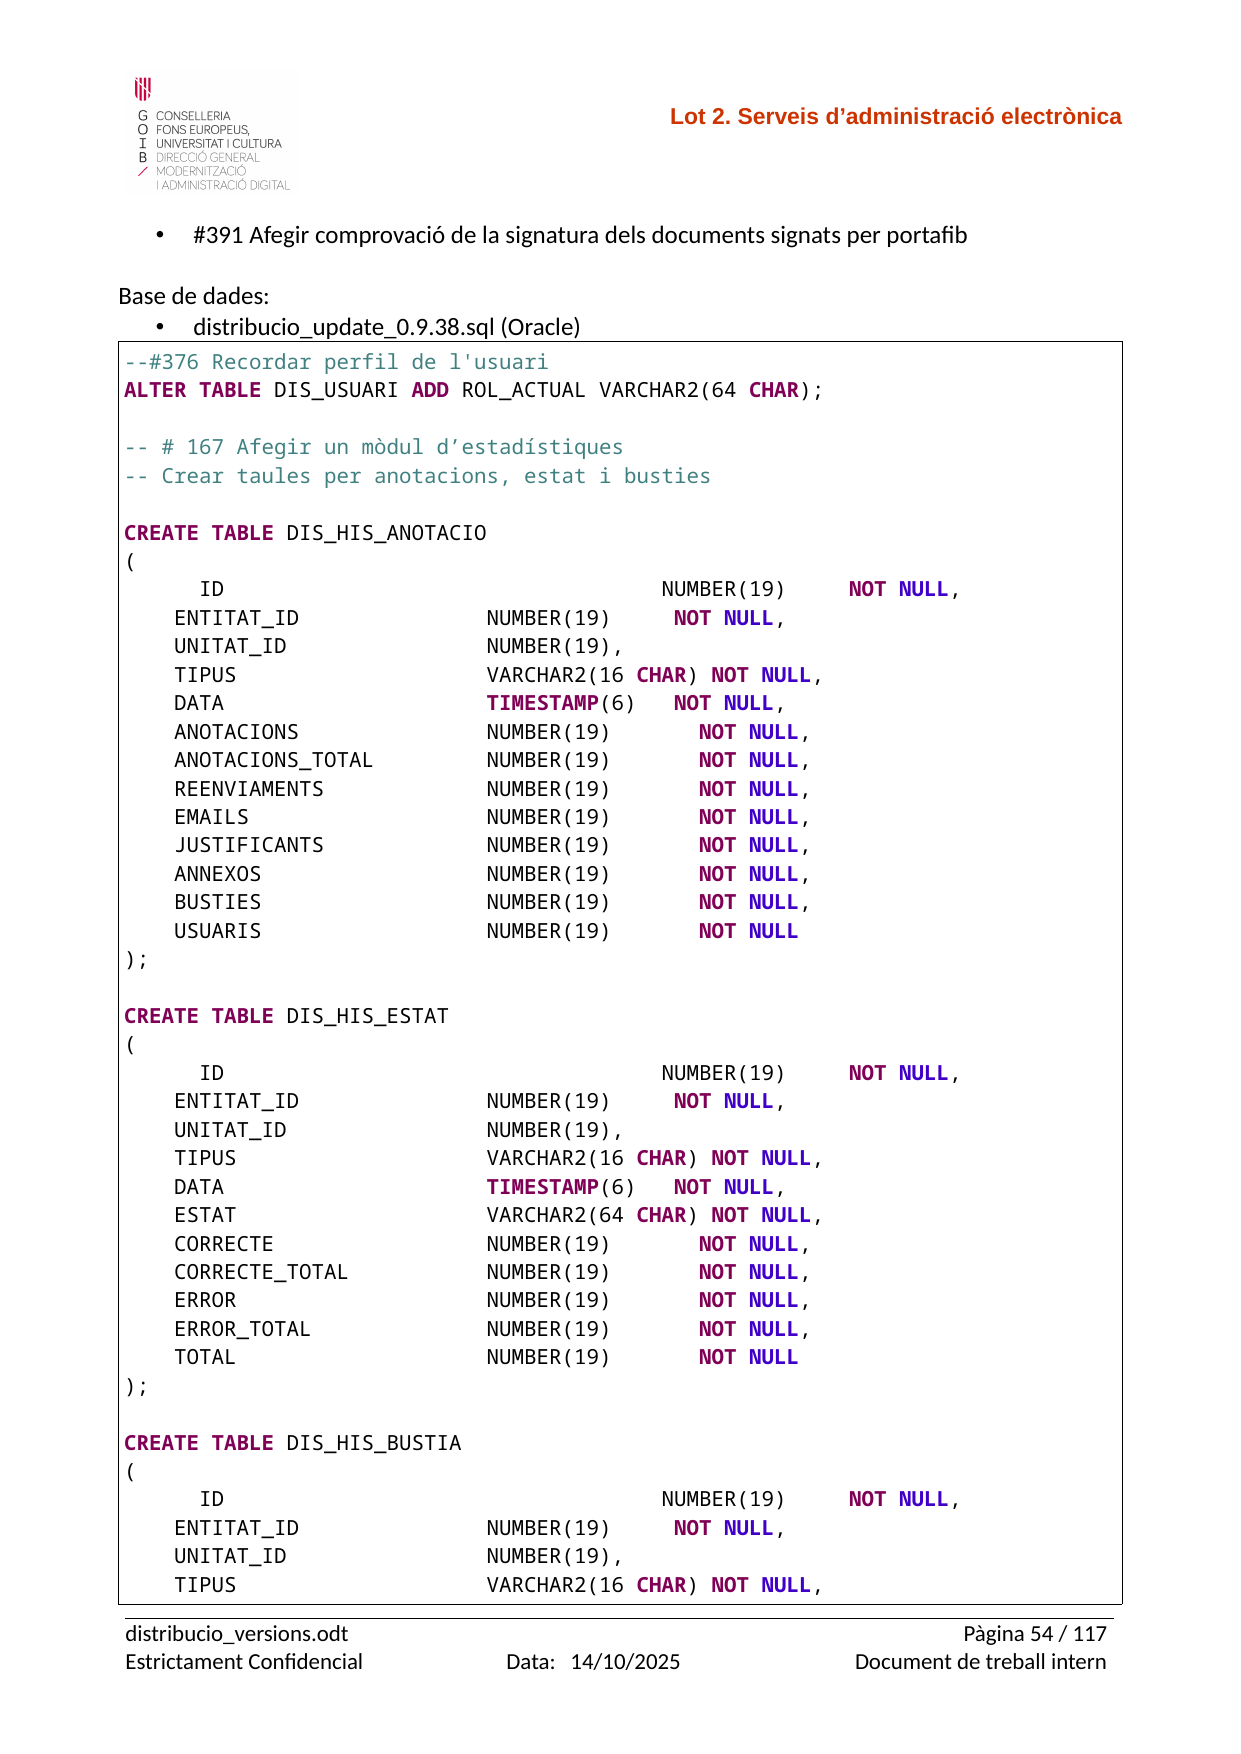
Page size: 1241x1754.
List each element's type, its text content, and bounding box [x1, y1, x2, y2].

table_header --#376 Recordar perfil de l'usuari ALTER TABLE DIS_USUARI ADD ROL_ACTUAL VARCHAR2(64 CHAR); -- # 167 Afegir un mòdul d’estadístiques -- Crear taules per anotacions, estat i busties CREATE TABLE DIS_HIS_ANOTACIO ( ID NUMBER(19) NOT NULL, ENTITAT_ID NUMBER(19) NOT NULL, UNITAT_ID NUMBER(19), TIPUS VARCHAR2(16 CHAR) NOT NULL, DATA TIMESTAMP(6) NOT NULL, ANOTACIONS NUMBER(19) NOT NULL, ANOTACIONS_TOTAL NUMBER(19) NOT NULL, REENVIAMENTS NUMBER(19) NOT NULL, EMAILS NUMBER(19) NOT NULL, JUSTIFICANTS NUMBER(19) NOT NULL, ANNEXOS NUMBER(19) NOT NULL, BUSTIES NUMBER(19) NOT NULL, USUARIS NUMBER(19) NOT NULL ); CREATE TABLE DIS_HIS_ESTAT ( ID NUMBER(19) NOT NULL, ENTITAT_ID NUMBER(19) NOT NULL, UNITAT_ID NUMBER(19), TIPUS VARCHAR2(16 CHAR) NOT NULL, DATA TIMESTAMP(6) NOT NULL, ESTAT VARCHAR2(64 CHAR) NOT NULL, CORRECTE NUMBER(19) NOT NULL, CORRECTE_TOTAL NUMBER(19) NOT NULL, ERROR NUMBER(19) NOT NULL, ERROR_TOTAL NUMBER(19) NOT NULL, TOTAL NUMBER(19) NOT NULL ); CREATE TABLE DIS_HIS_BUSTIA ( ID NUMBER(19) NOT NULL, ENTITAT_ID NUMBER(19) NOT NULL, UNITAT_ID NUMBER(19), TIPUS VARCHAR2(16 CHAR) NOT NULL, [119, 342, 1122, 1604]
list distribucio_update_0.9.38.sql (Oracle) [156, 311, 1122, 341]
text Base de dades: [118, 280, 1122, 311]
list #391 Afegir comprovació de la signatura dels documents signats per portafib [156, 219, 1122, 250]
picture [126, 70, 299, 197]
